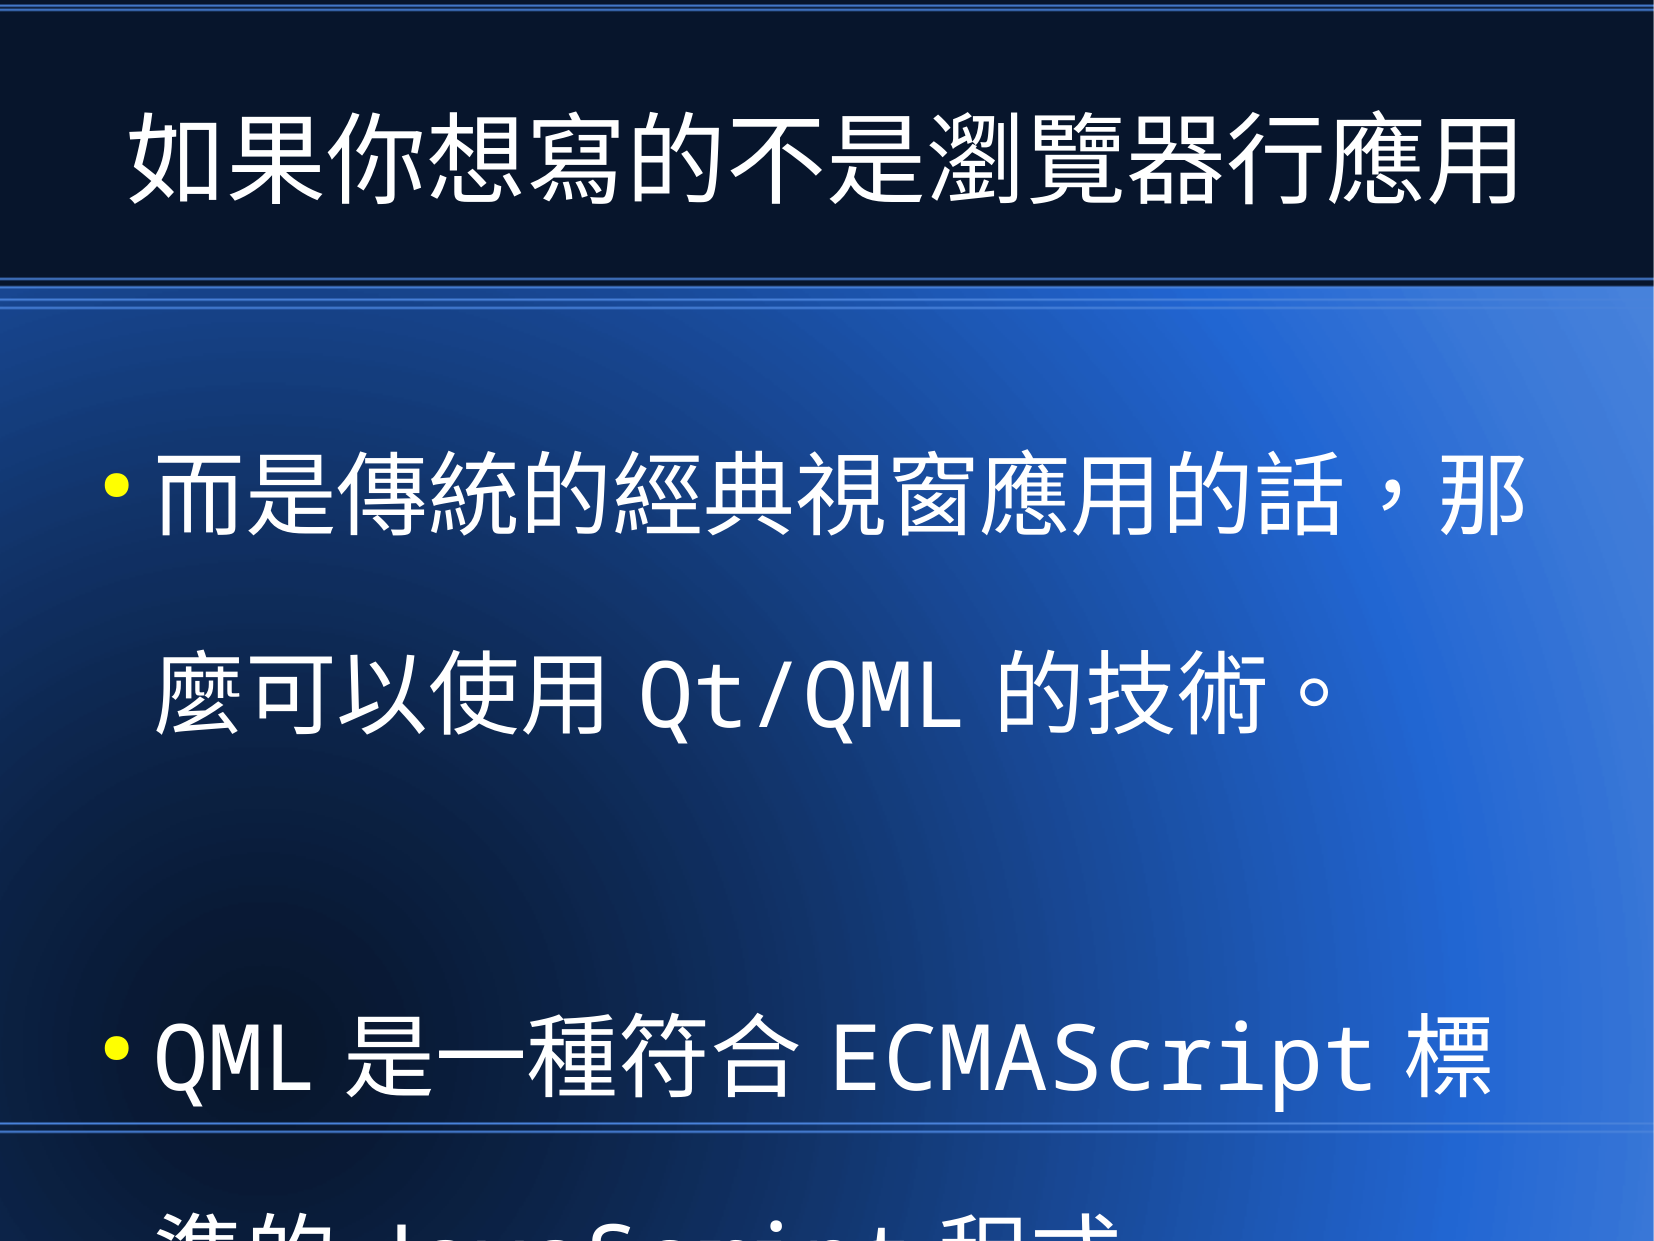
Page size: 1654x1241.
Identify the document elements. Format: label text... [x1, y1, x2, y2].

list 而是傳統的經典視窗應用的話，那麼可以使用Qt/QML的技術。 QML是一種符合ECMAScript標準的JavaScript程式。 [82, 355, 1571, 1241]
title 如果你想寫的不是瀏覽器行應用 [82, 49, 1571, 257]
picture [0, 0, 1654, 1241]
